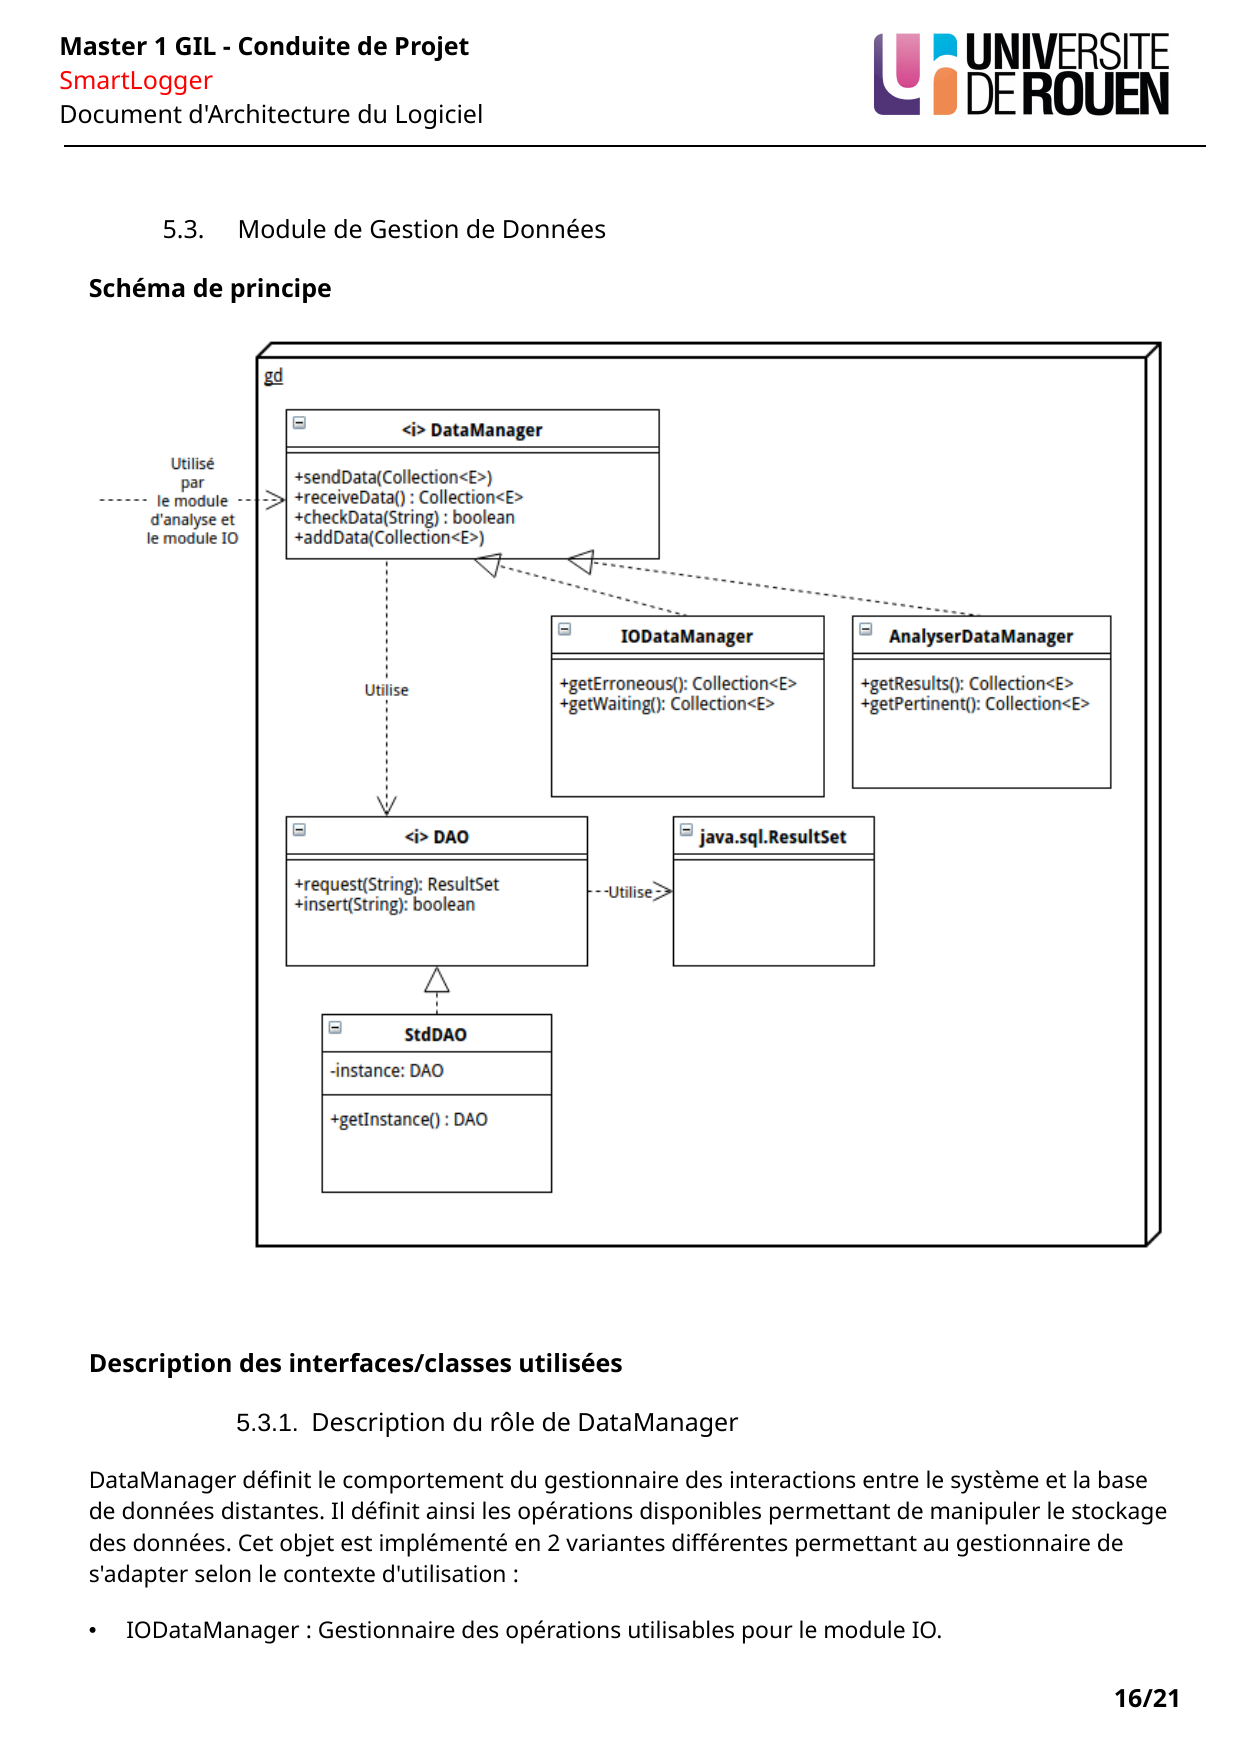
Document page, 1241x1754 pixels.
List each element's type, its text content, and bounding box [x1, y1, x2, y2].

subtitle Module de Gestion de Données [162, 212, 1181, 246]
picture [872, 32, 1170, 118]
subtitle Description du rôle de DataManager [236, 1405, 1181, 1439]
picture [88, 329, 1182, 1262]
subtitle Schéma de principe [89, 271, 1181, 305]
subtitle Description des interfaces/classes utilisées [89, 1346, 1181, 1380]
subtitle DataManager définit le comportement du gestionnaire des interactions entre le système et la base de données distantes. Il définit ainsi les opérations disponibles permettant de manipuler le stockage des données. Cet objet est implémenté en 2 variantes différentes permettant au gestionnaire de s'adapter selon le contexte d'utilisation : [88, 1464, 1181, 1589]
subtitle IODataManager : Gestionnaire des opérations utilisables pour le module IO. [88, 1614, 1181, 1645]
